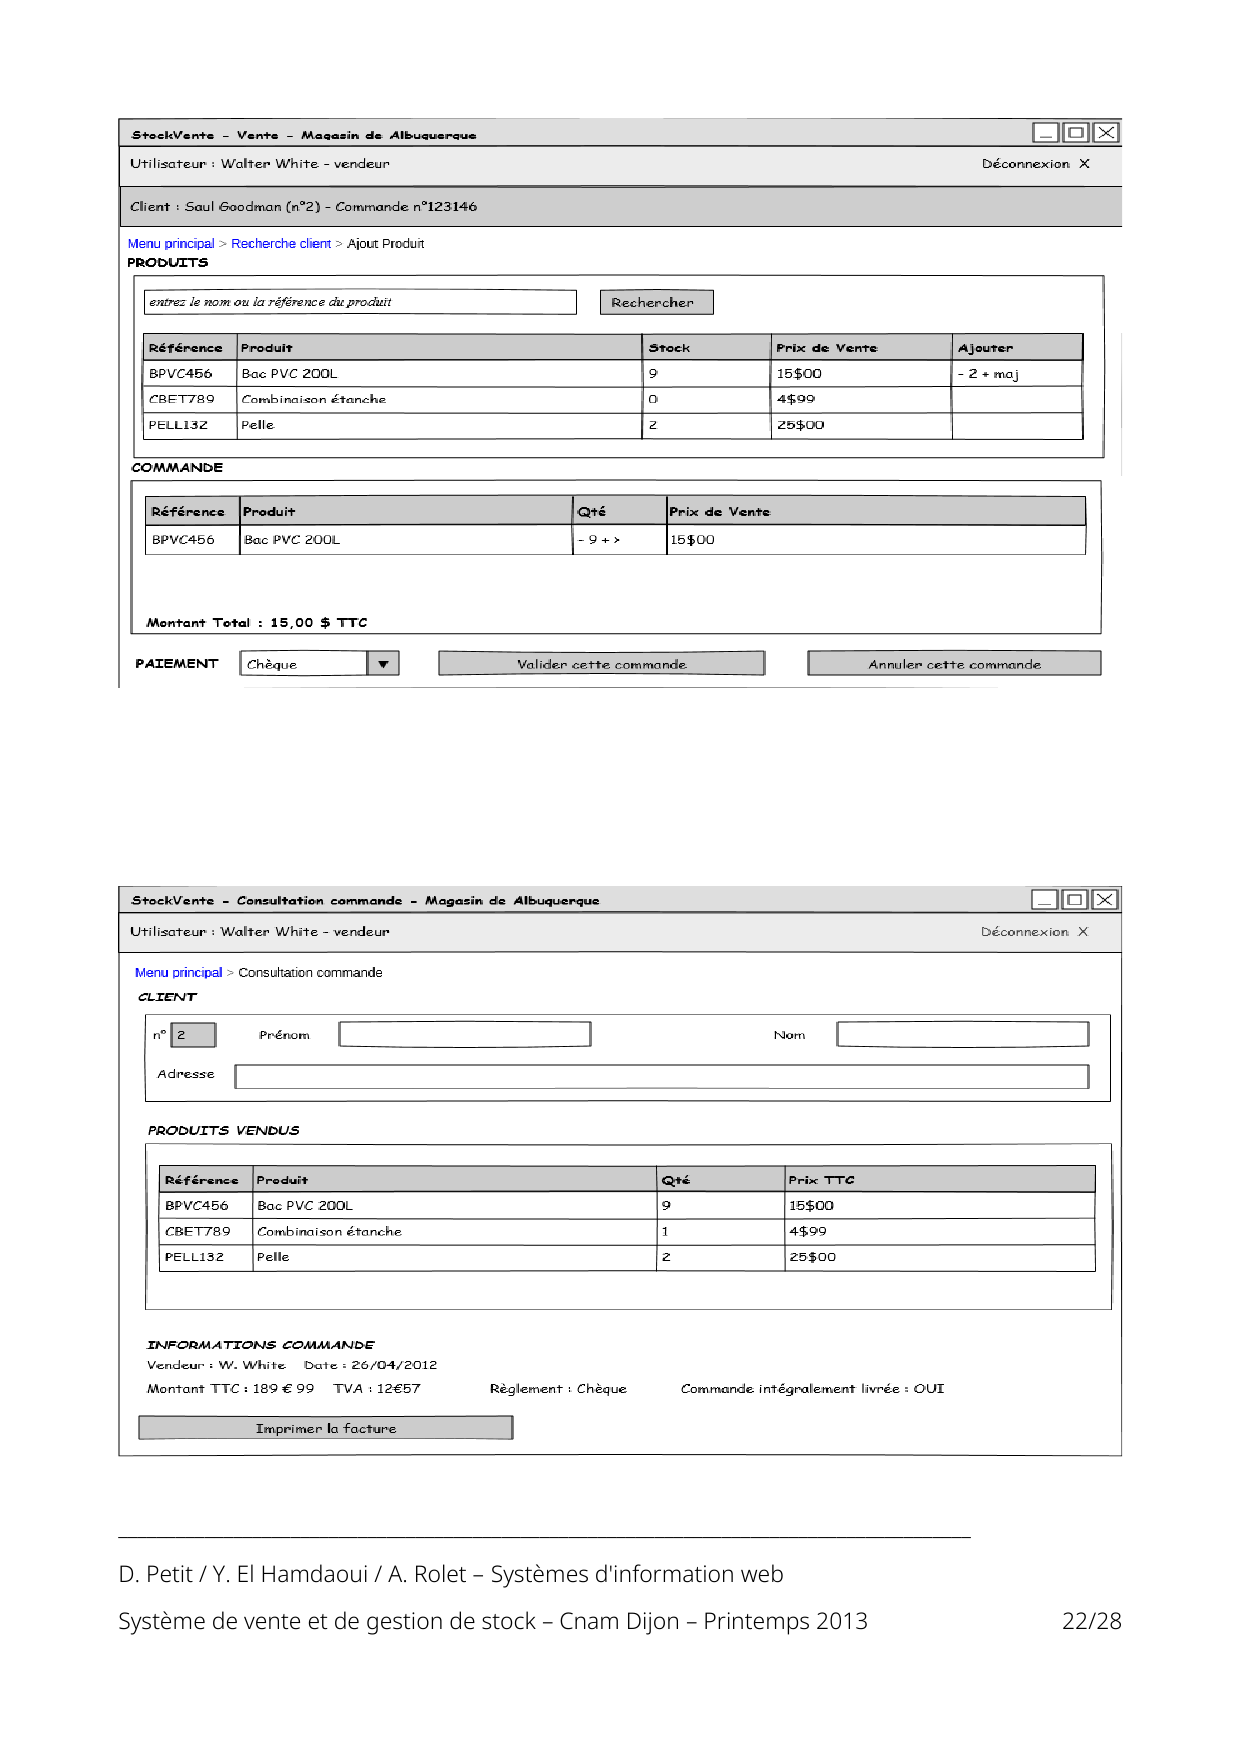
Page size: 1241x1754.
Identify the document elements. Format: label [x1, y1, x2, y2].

picture [118, 118, 1123, 688]
picture [118, 886, 1123, 1457]
